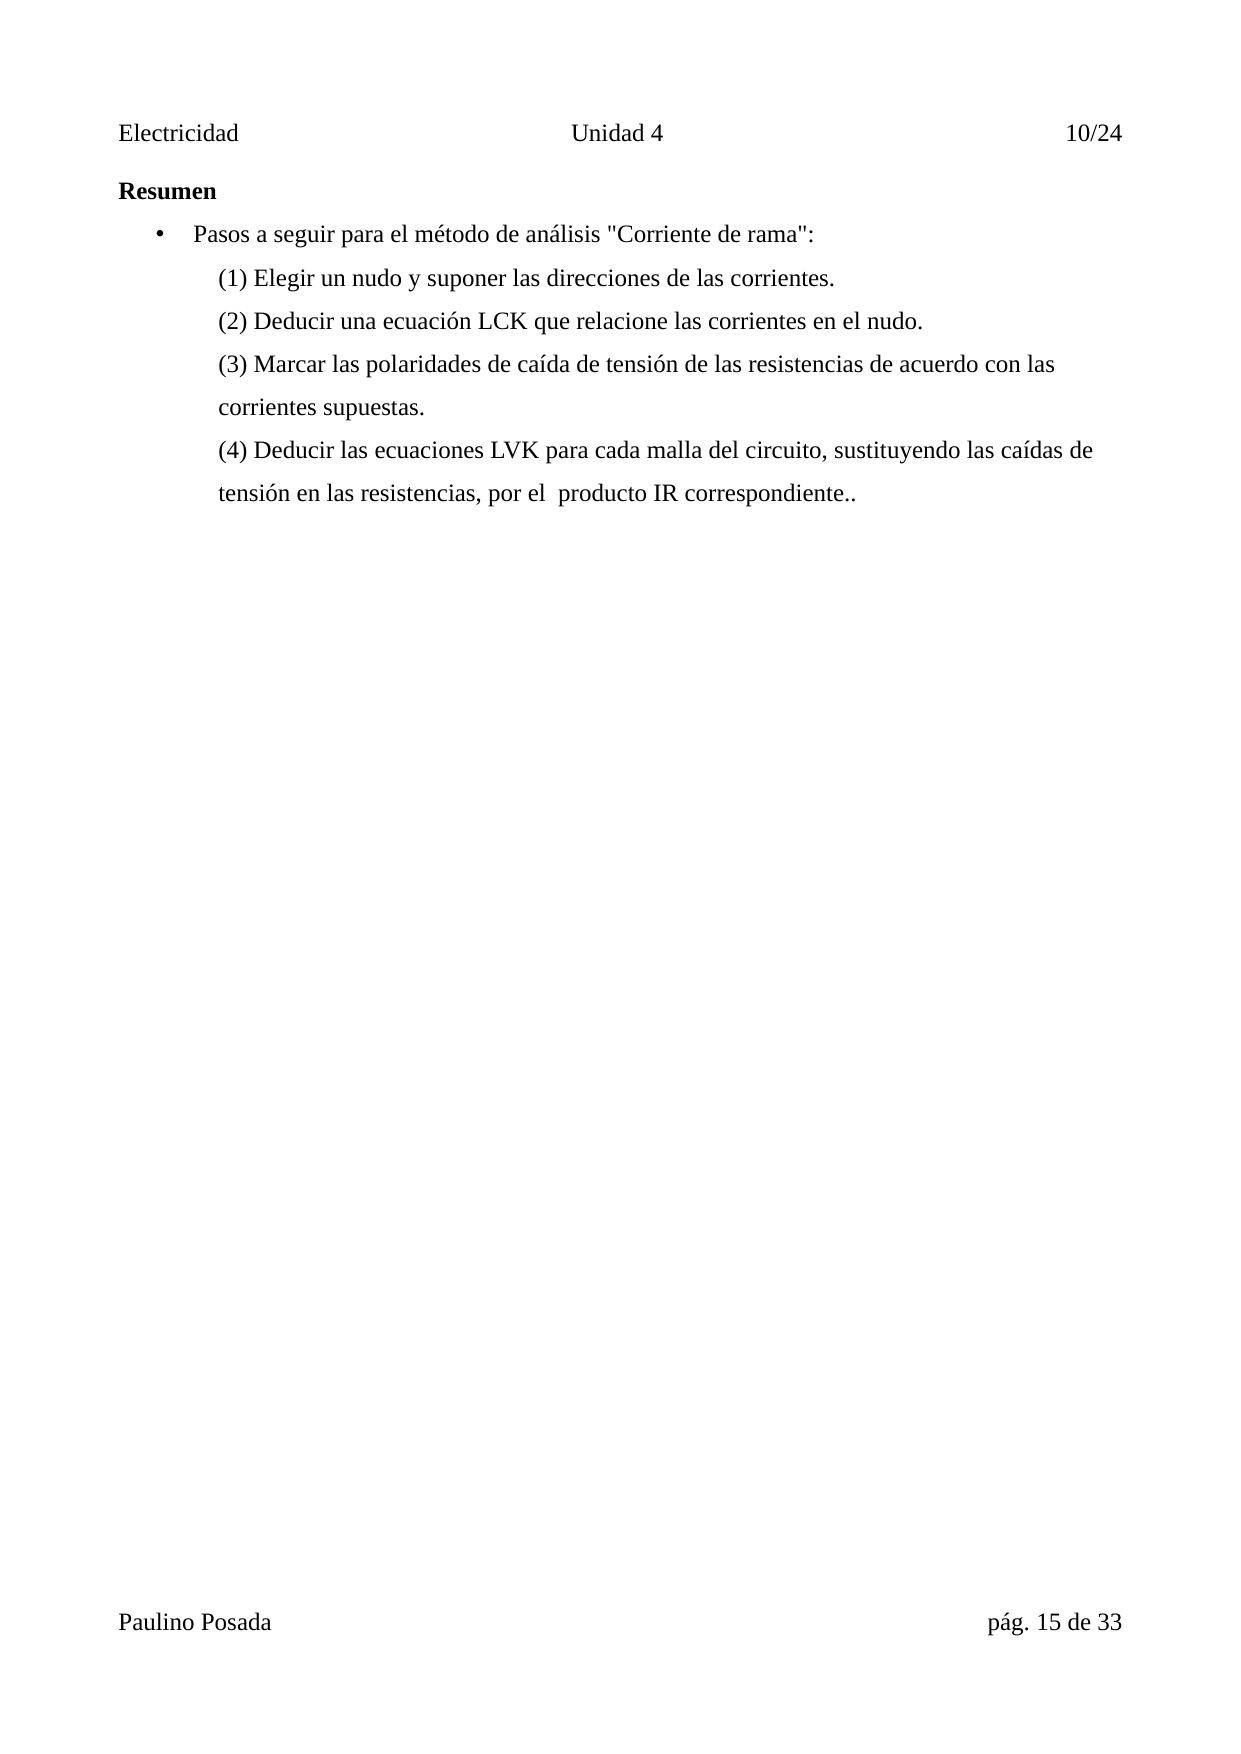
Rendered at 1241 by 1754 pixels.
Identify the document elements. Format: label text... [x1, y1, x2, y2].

text (1) Elegir un nudo y suponer las direcciones de las corrientes. [118, 263, 1122, 291]
text (4) Deducir las ecuaciones LVK para cada malla del circuito, sustituyendo las caídas de tensión en las resistencias, por el producto IR correspondiente.. [118, 435, 1122, 507]
text (2) Deducir una ecuación LCK que relacione las corrientes en el nudo. [118, 306, 1122, 334]
text (3) Marcar las polaridades de caída de tensión de las resistencias de acuerdo con las corrientes supuestas. [118, 349, 1122, 421]
text Resumen [118, 176, 1122, 205]
list Pasos a seguir para el método de análisis "Corriente de rama": [156, 219, 1122, 248]
